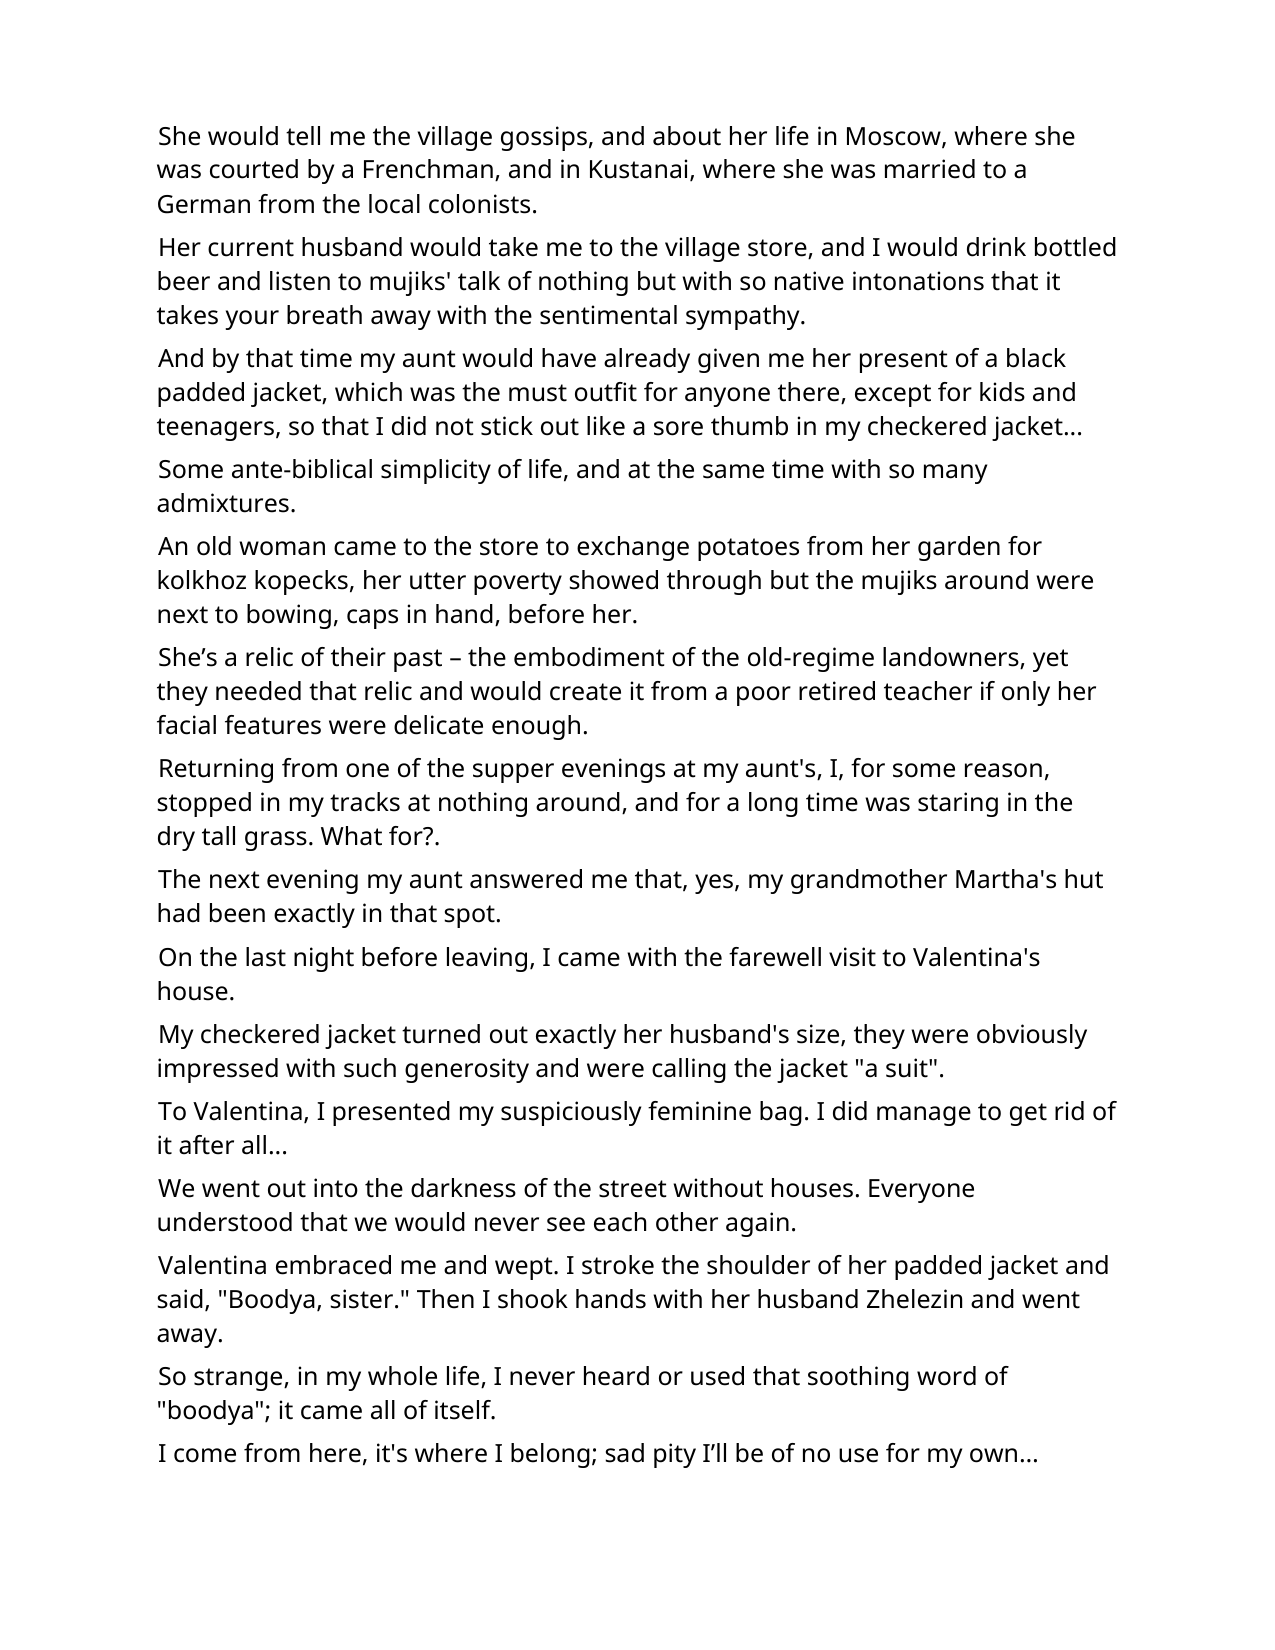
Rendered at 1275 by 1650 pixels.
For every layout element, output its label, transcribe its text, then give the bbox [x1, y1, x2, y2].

text On the last night before leaving, I came with the farewell visit to Valentina's house. [156, 939, 1118, 1007]
text And by that time my aunt would have already given me her present of a black padded jacket, which was the must outfit for anyone there, except for kids and teenagers, so that I did not stick out like a sore thumb in my checkered jacket... [156, 340, 1118, 443]
text We went out into the darkness of the street without houses. Everyone understood that we would never see each other again. [156, 1170, 1118, 1238]
text The next evening my aunt answered me that, yes, my grandmother Martha's hut had been exactly in that spot. [156, 862, 1118, 930]
text An old woman came to the store to exchange potatoes from her garden for kolkhoz kopecks, her utter poverty showed through but the mujiks around were next to bowing, caps in hand, before her. [156, 529, 1118, 631]
text Valentina embraced me and wept. I stroke the shoulder of her padded jacket and said, "Boodya, sister." Then I shook hands with her husband Zhelezin and went away. [156, 1247, 1118, 1350]
text She’s a relic of their past – the embodiment of the old-regime landowners, yet they needed that relic and would create it from a poor retired teacher if only her facial features were delicate enough. [156, 640, 1118, 742]
text She would tell me the village gossips, and about her life in Moscow, where she was courted by a Frenchman, and in Kustanai, where she was married to a German from the local colonists. [156, 118, 1118, 220]
text I come from here, it's where I belong; sad pity I’ll be of no use for my own… [156, 1436, 1118, 1470]
text So strange, in my whole life, I never heard or used that soothing word of "boodya"; it came all of itself. [156, 1359, 1118, 1427]
text Her current husband would take me to the village store, and I would drink bottled beer and listen to mujiks' talk of nothing but with so native intonations that it takes your breath away with the sentimental sympathy. [156, 229, 1118, 331]
text My checkered jacket turned out exactly her husband's size, they were obviously impressed with such generosity and were calling the jacket "a suit". [156, 1016, 1118, 1084]
text To Valentina, I presented my suspiciously feminine bag. I did manage to get rid of it after all... [156, 1093, 1118, 1161]
text Some ante-biblical simplicity of life, and at the same time with so many admixtures. [156, 452, 1118, 520]
text Returning from one of the supper evenings at my aunt's, I, for some reason, stopped in my tracks at nothing around, and for a long time was staring in the dry tall grass. What for?. [156, 751, 1118, 853]
